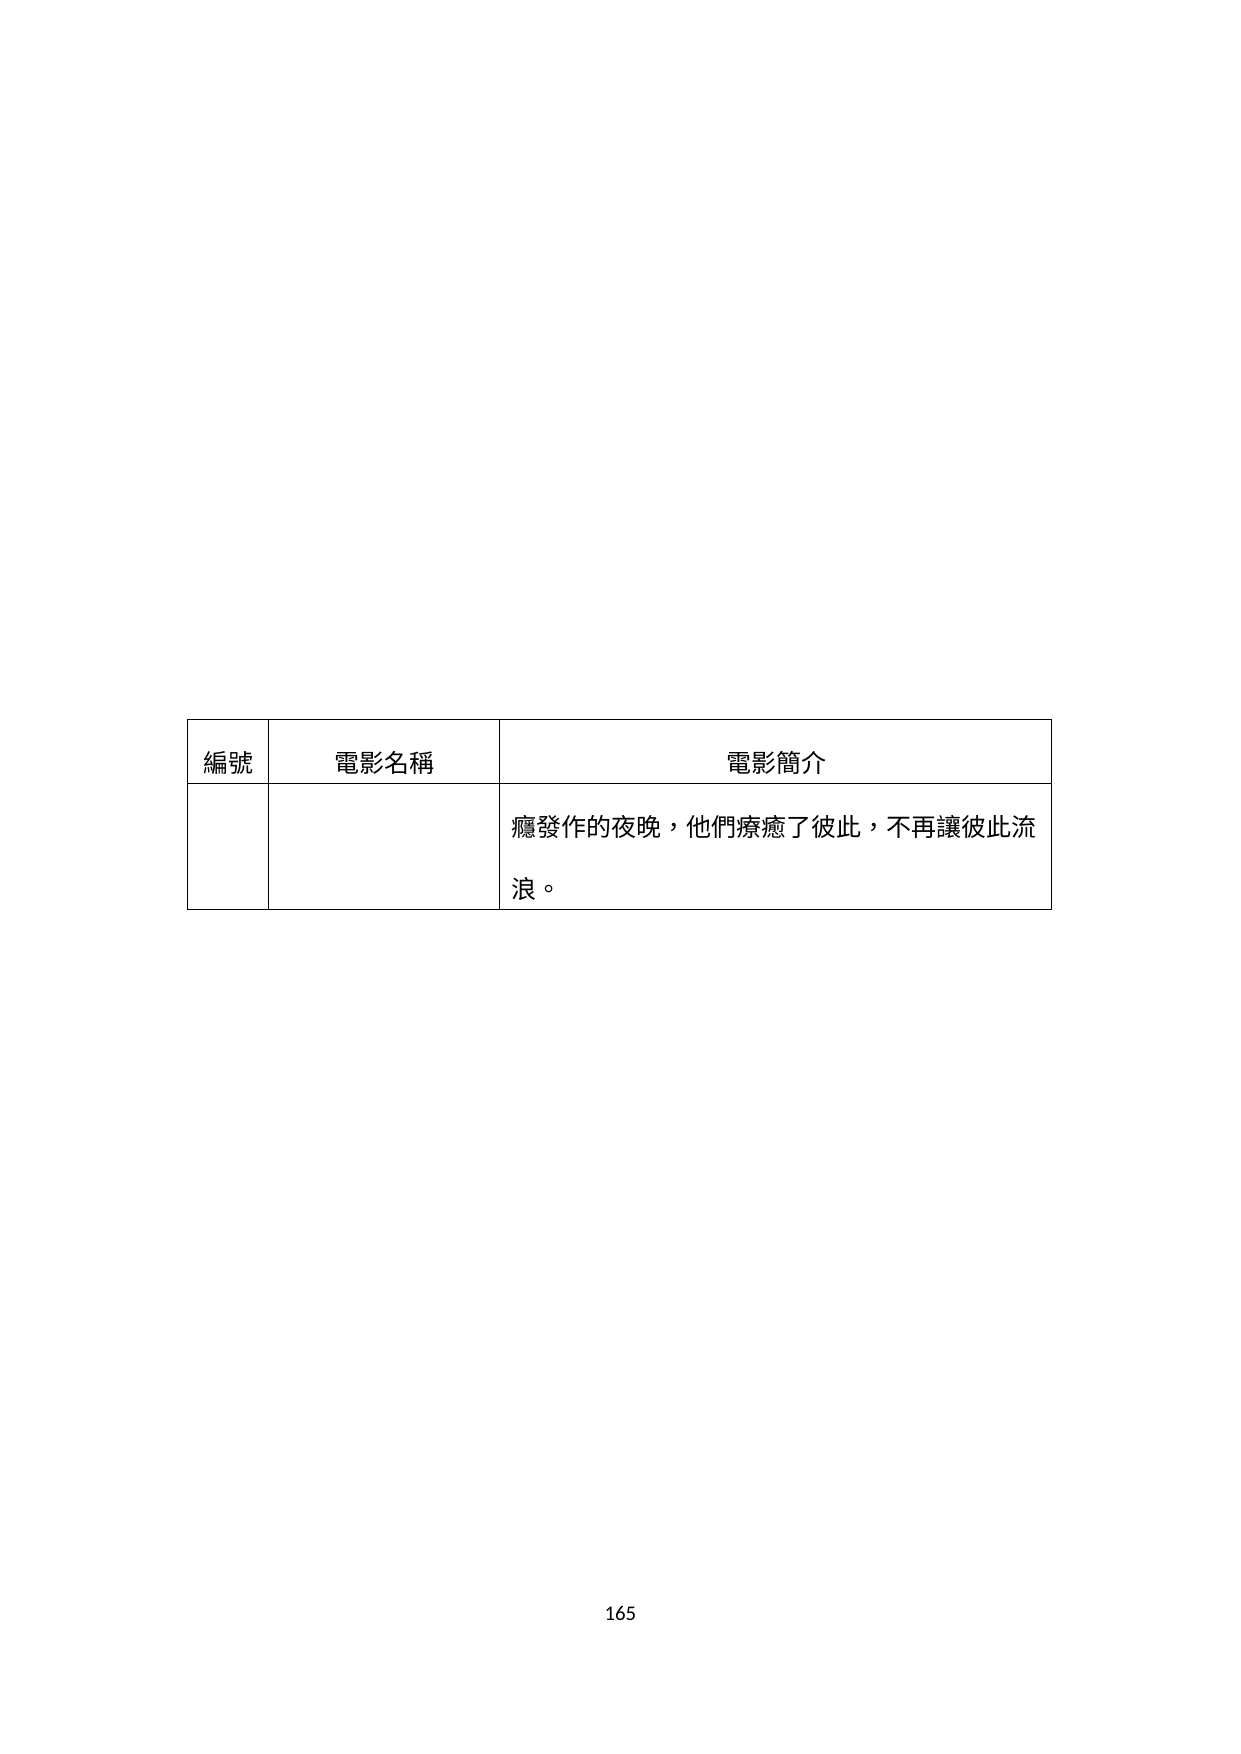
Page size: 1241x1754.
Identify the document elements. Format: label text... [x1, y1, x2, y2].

table_header 編號 [188, 720, 268, 783]
table_cell 癮發作的夜晚，他們療癒了彼此，不再讓彼此流浪。 [500, 784, 1051, 909]
table_cell [269, 784, 499, 909]
table_header 電影名稱 [269, 720, 499, 783]
table_cell [188, 784, 268, 909]
table_header 電影簡介 [500, 720, 1051, 783]
